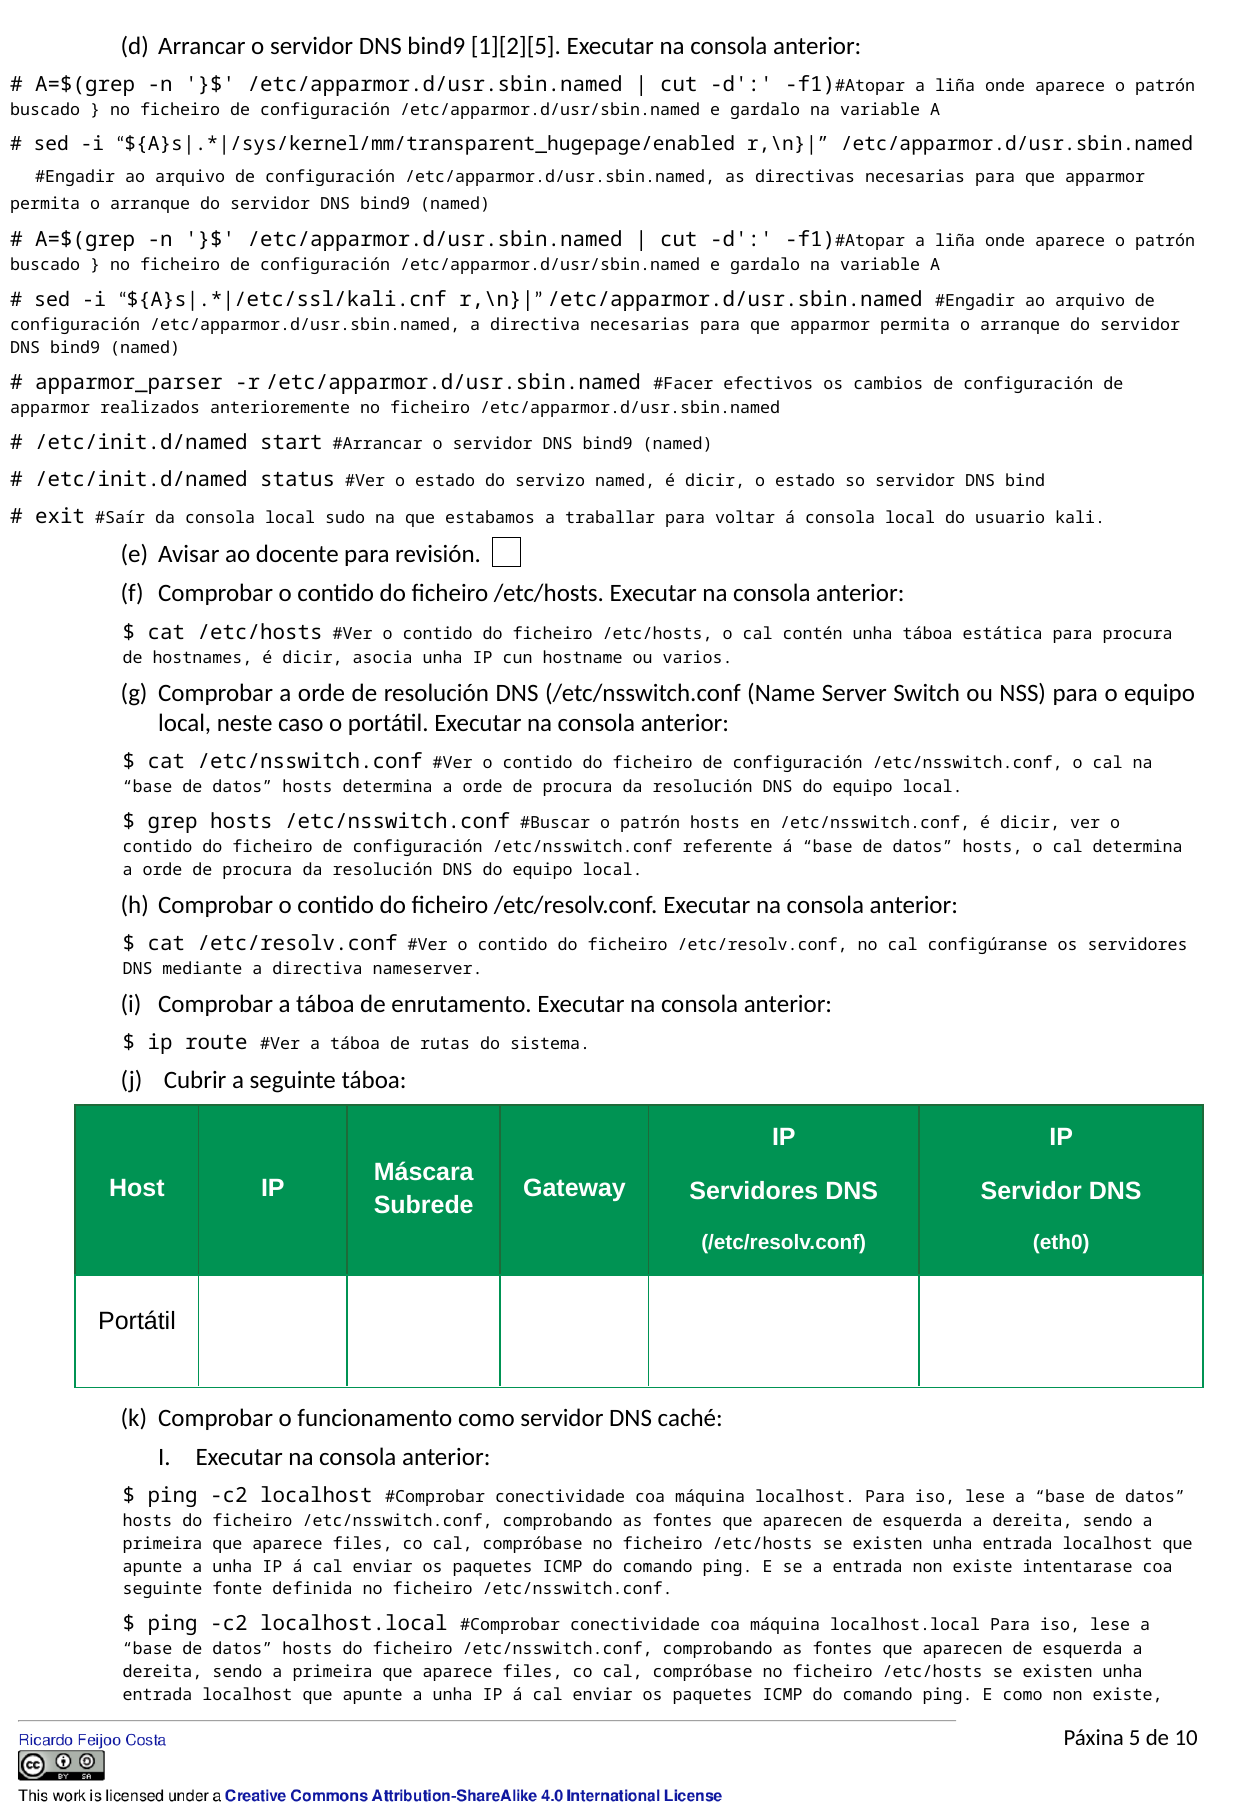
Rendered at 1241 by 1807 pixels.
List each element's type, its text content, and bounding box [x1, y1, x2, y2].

list $ ping -c2 localhost #Comprobar conectividade coa máquina localhost. Para iso, lese a “base de datos” hosts do ficheiro /etc/nsswitch.conf, comprobando as fontes que aparecen de esquerda a dereita, sendo a primeira que aparece files, co cal, compróbase no ficheiro /etc/hosts se existen unha entrada localhost que apunte a unha IP á cal enviar os paquetes ICMP do comando ping. E se a entrada non existe intentarase coa seguinte fonte definida no ficheiro /etc/nsswitch.conf. [122, 1480, 1197, 1599]
list #Engadir ao arquivo de configuración /etc/apparmor.d/usr.sbin.named, as directivas necesarias para que apparmor permita o arranque do servidor DNS bind9 (named) [10, 164, 1197, 216]
table_header IP Servidores DNS (/etc/resolv.conf) [649, 1106, 918, 1274]
list Comprobar o funcionamento como servidor DNS caché: [120, 1402, 1197, 1432]
list # A=$(grep -n '}$' /etc/apparmor.d/usr.sbin.named | cut -d':' -f1)#Atopar a liña onde aparece o patrón buscado } no ficheiro de configuración /etc/apparmor.d/usr/sbin.named e gardalo na variable A [10, 224, 1197, 276]
list Cubrir a seguinte táboa: [120, 1065, 1197, 1095]
list $ cat /etc/resolv.conf #Ver o contido do ficheiro /etc/resolv.conf, no cal configúranse os servidores DNS mediante a directiva nameserver. [122, 928, 1197, 979]
list # apparmor_parser -r /etc/apparmor.d/usr.sbin.named #Facer efectivos os cambios de configuración de apparmor realizados anterioremente no ficheiro /etc/apparmor.d/usr.sbin.named [10, 367, 1197, 418]
list $ cat /etc/hosts #Ver o contido do ficheiro /etc/hosts, o cal contén unha táboa estática para procura de hostnames, é dicir, asocia unha IP cun hostname ou varios. [122, 617, 1197, 668]
list Executar na consola anterior: [158, 1441, 1197, 1472]
list Avisar ao docente para revisión. [120, 538, 1197, 569]
list $ cat /etc/nsswitch.conf #Ver o contido do ficheiro de configuración /etc/nsswitch.conf, o cal na “base de datos” hosts determina a orde de procura da resolución DNS do equipo local. [122, 747, 1197, 798]
table_header IP Servidor DNS (eth0) [920, 1106, 1202, 1274]
list # sed -i “${A}s|.*|/etc/ssl/kali.cnf r,\n}|” /etc/apparmor.d/usr.sbin.named #Engadir ao arquivo de configuración /etc/apparmor.d/usr.sbin.named, a directiva necesarias para que apparmor permita o arranque do servidor DNS bind9 (named) [10, 284, 1197, 358]
table_header Host [76, 1106, 198, 1274]
list $ ping -c2 localhost.local #Comprobar conectividade coa máquina localhost.local Para iso, lese a “base de datos” hosts do ficheiro /etc/nsswitch.conf, comprobando as fontes que aparecen de esquerda a dereita, sendo a primeira que aparece files, co cal, compróbase no ficheiro /etc/hosts se existen unha entrada localhost que apunte a unha IP á cal enviar os paquetes ICMP do comando ping. E como non existe, [122, 1608, 1197, 1705]
list Comprobar o contido do ficheiro /etc/resolv.conf. Executar na consola anterior: [120, 889, 1197, 919]
list # sed -i “${A}s|.*|/sys/kernel/mm/transparent_hugepage/enabled r,\n}|” /etc/apparmor.d/usr.sbin.named [10, 129, 1197, 156]
table_cell [649, 1276, 918, 1386]
table_cell [348, 1276, 499, 1386]
list # exit #Saír da consola local sudo na que estabamos a traballar para voltar á consola local do usuario kali. [10, 501, 1197, 529]
list Arrancar o servidor DNS bind9 [1][2][5]. Executar na consola anterior: [120, 30, 1197, 60]
list # /etc/init.d/named status #Ver o estado do servizo named, é dicir, o estado so servidor DNS bind [10, 464, 1197, 492]
list Comprobar a táboa de enrutamento. Executar na consola anterior: [120, 988, 1197, 1019]
table_header Gateway [501, 1106, 648, 1274]
table_cell Portátil [76, 1276, 198, 1386]
list $ ip route #Ver a táboa de rutas do sistema. [122, 1027, 1197, 1056]
list Comprobar a orde de resolución DNS (/etc/nsswitch.conf (Name Server Switch ou NSS) para o equipo local, neste caso o portátil. Executar na consola anterior: [120, 677, 1197, 738]
table_cell [501, 1276, 648, 1386]
picture [8, 1715, 957, 1806]
list # A=$(grep -n '}$' /etc/apparmor.d/usr.sbin.named | cut -d':' -f1)#Atopar a liña onde aparece o patrón buscado } no ficheiro de configuración /etc/apparmor.d/usr/sbin.named e gardalo na variable A [10, 69, 1197, 120]
list # /etc/init.d/named start #Arrancar o servidor DNS bind9 (named) [10, 427, 1197, 455]
list Comprobar o contido do ficheiro /etc/hosts. Executar na consola anterior: [120, 578, 1197, 608]
list $ grep hosts /etc/nsswitch.conf #Buscar o patrón hosts en /etc/nsswitch.conf, é dicir, ver o contido do ficheiro de configuración /etc/nsswitch.conf referente á “base de datos” hosts, o cal determina a orde de procura da resolución DNS do equipo local. [122, 806, 1197, 880]
table_header IP [199, 1106, 346, 1274]
table_cell [199, 1276, 346, 1386]
table_header Máscara Subrede [348, 1106, 499, 1274]
table_cell [920, 1276, 1202, 1386]
